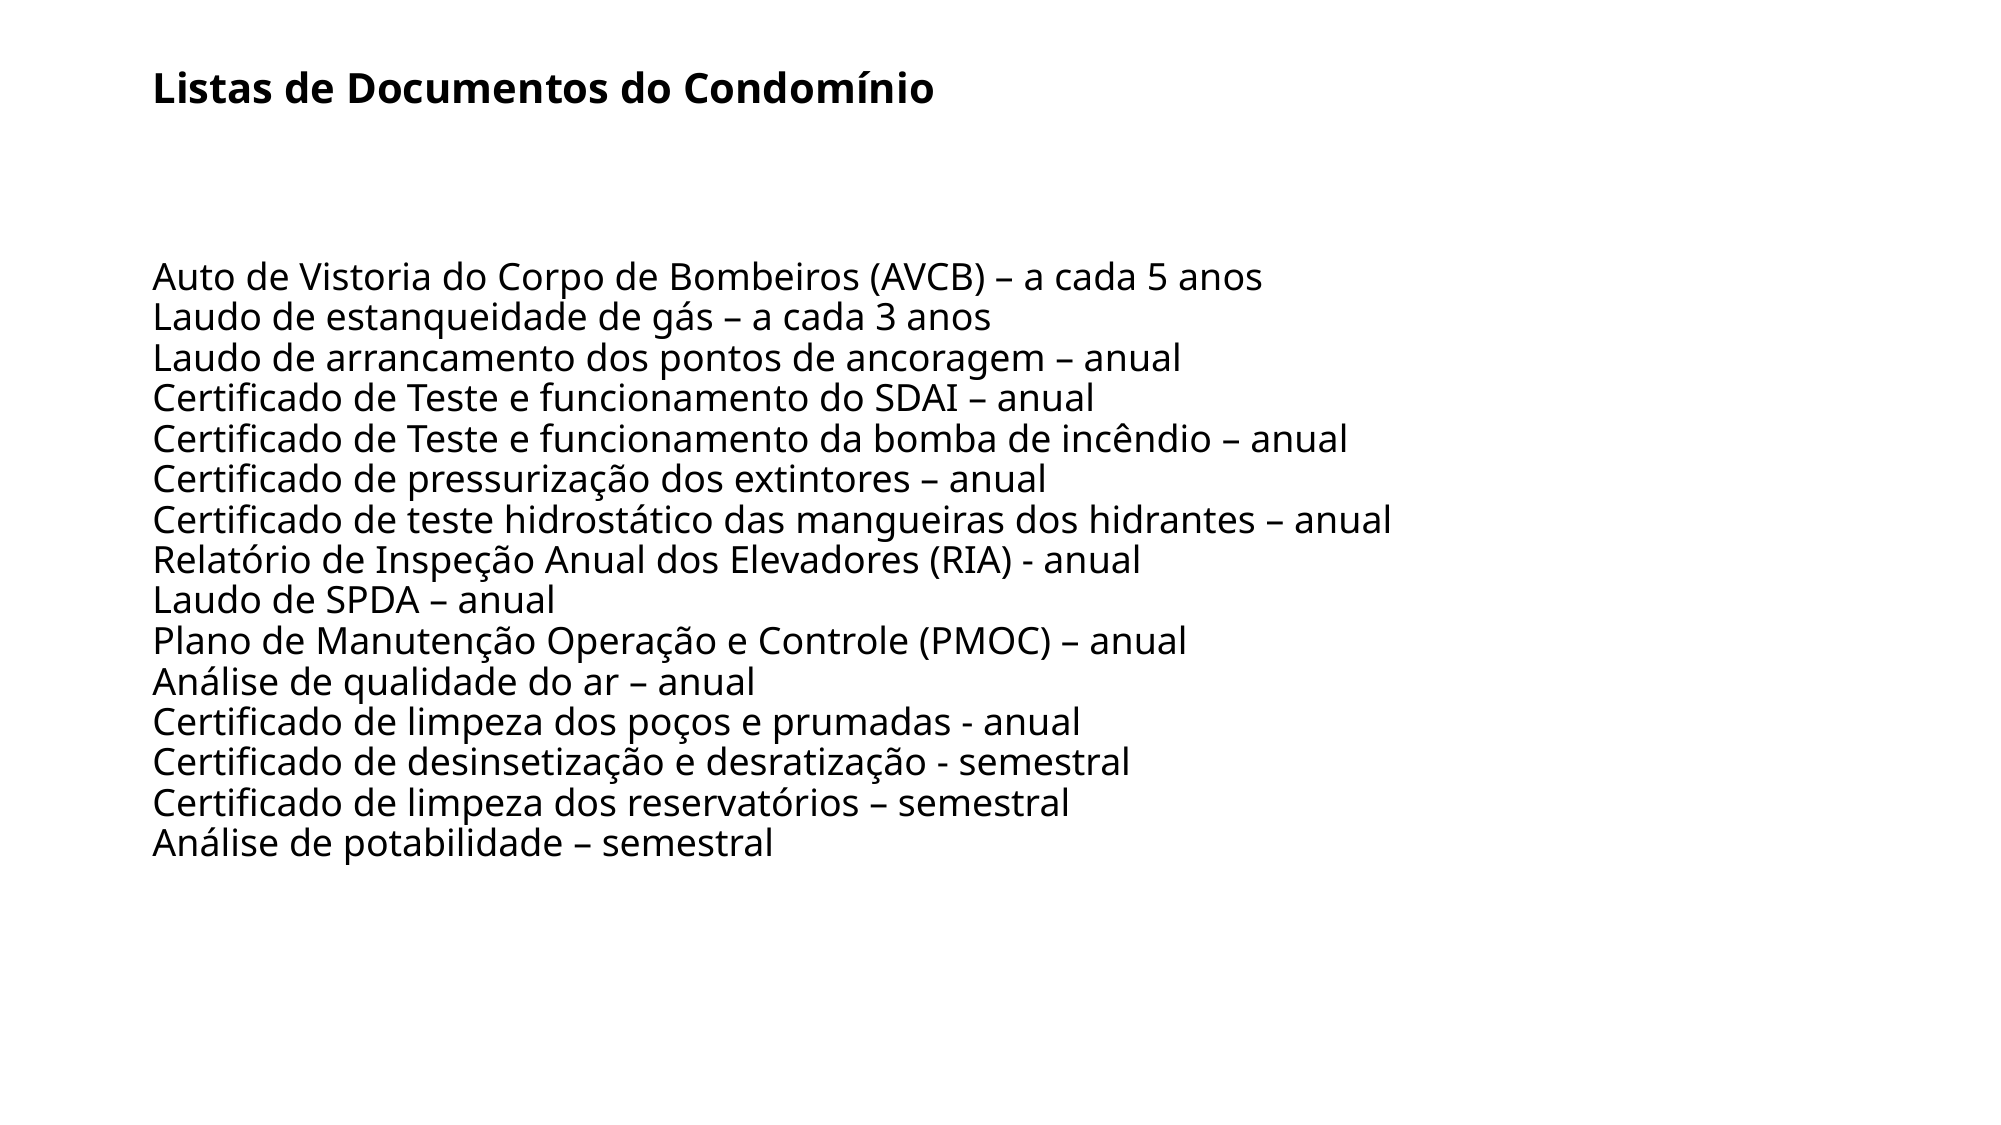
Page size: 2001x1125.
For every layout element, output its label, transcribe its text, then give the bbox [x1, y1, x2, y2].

text_box Listas de Documentos do Condomínio [137, 56, 1863, 123]
title Auto de Vistoria do Corpo de Bombeiros (AVCB) – a cada 5 anos Laudo de estanqueidade de gás – a cada 3 anos Laudo de arrancamento dos pontos de ancoragem – anual Certificado de Teste e funcionamento do SDAI – anual Certificado de Teste e funcionamento da bomba de incêndio – anual Certificado de pressurização dos extintores – anual Certificado de teste hidrostático das mangueiras dos hidrantes – anual Relatório de Inspeção Anual dos Elevadores (RIA) - anual Laudo de SPDA – anual Plano de Manutenção Operação e Controle (PMOC) – anual Análise de qualidade do ar – anual Certificado de limpeza dos poços e prumadas - anual Certificado de desinsetização e desratização - semestral Certificado de limpeza dos reservatórios – semestral Análise de potabilidade – semestral [137, 143, 1863, 1065]
